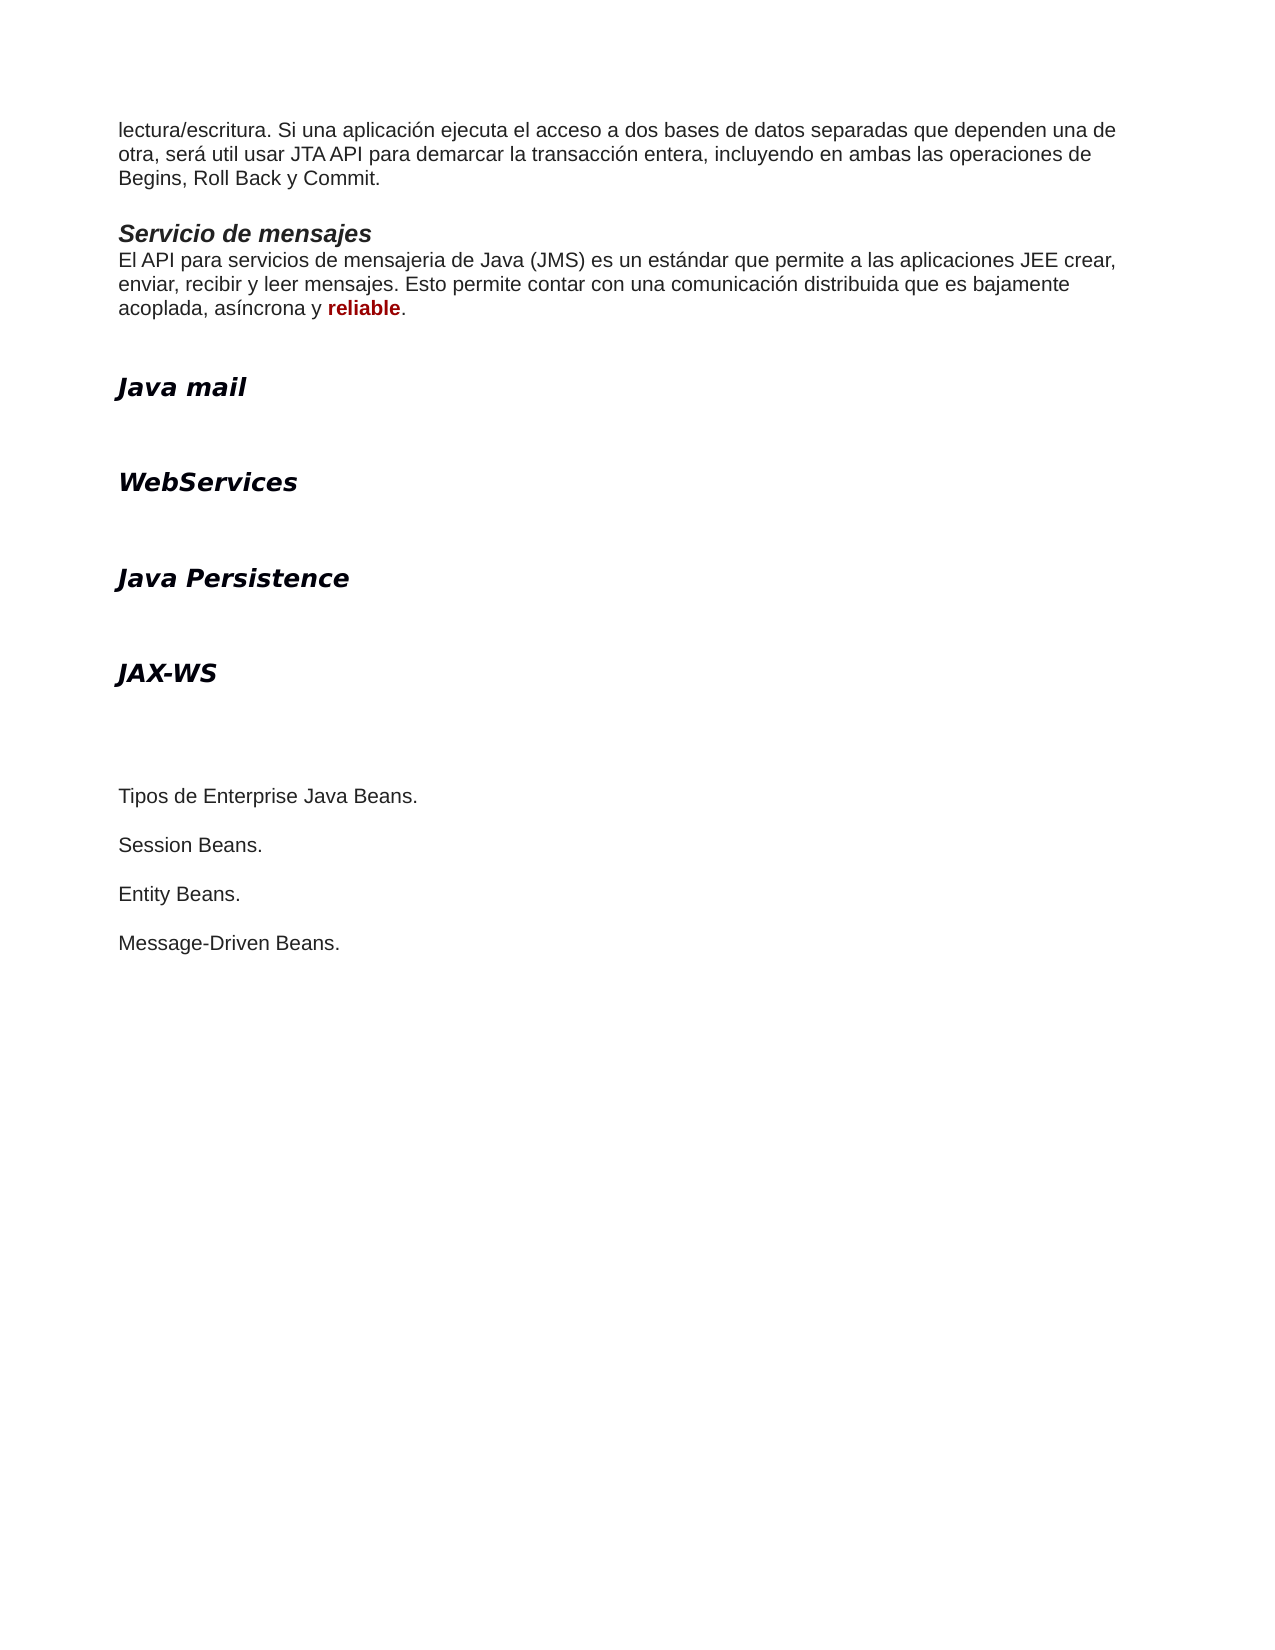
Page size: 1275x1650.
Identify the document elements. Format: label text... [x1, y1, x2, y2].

subtitle Java Persistence [118, 564, 1157, 593]
text lectura/escritura. Si una aplicación ejecuta el acceso a dos bases de datos separadas que dependen una de otra, será util usar JTA API para demarcar la transacción entera, incluyendo en ambas las operaciones de Begins, Roll Back y Commit. [118, 118, 1157, 190]
text El API para servicios de mensajeria de Java (JMS) es un estándar que permite a las aplicaciones JEE crear, enviar, recibir y leer mensajes. Esto permite contar con una comunicación distribuida que es bajamente acoplada, asíncrona y reliable. [118, 247, 1157, 319]
text Servicio de mensajes [118, 219, 1157, 247]
subtitle Entity Beans. [118, 881, 1157, 905]
subtitle Tipos de Enterprise Java Beans. [118, 783, 1157, 807]
subtitle Java mail [118, 373, 1157, 402]
subtitle Session Beans. [118, 832, 1157, 856]
subtitle WebServices [118, 468, 1157, 498]
subtitle Message-Driven Beans. [118, 930, 1157, 954]
subtitle JAX-WS [118, 659, 1157, 688]
